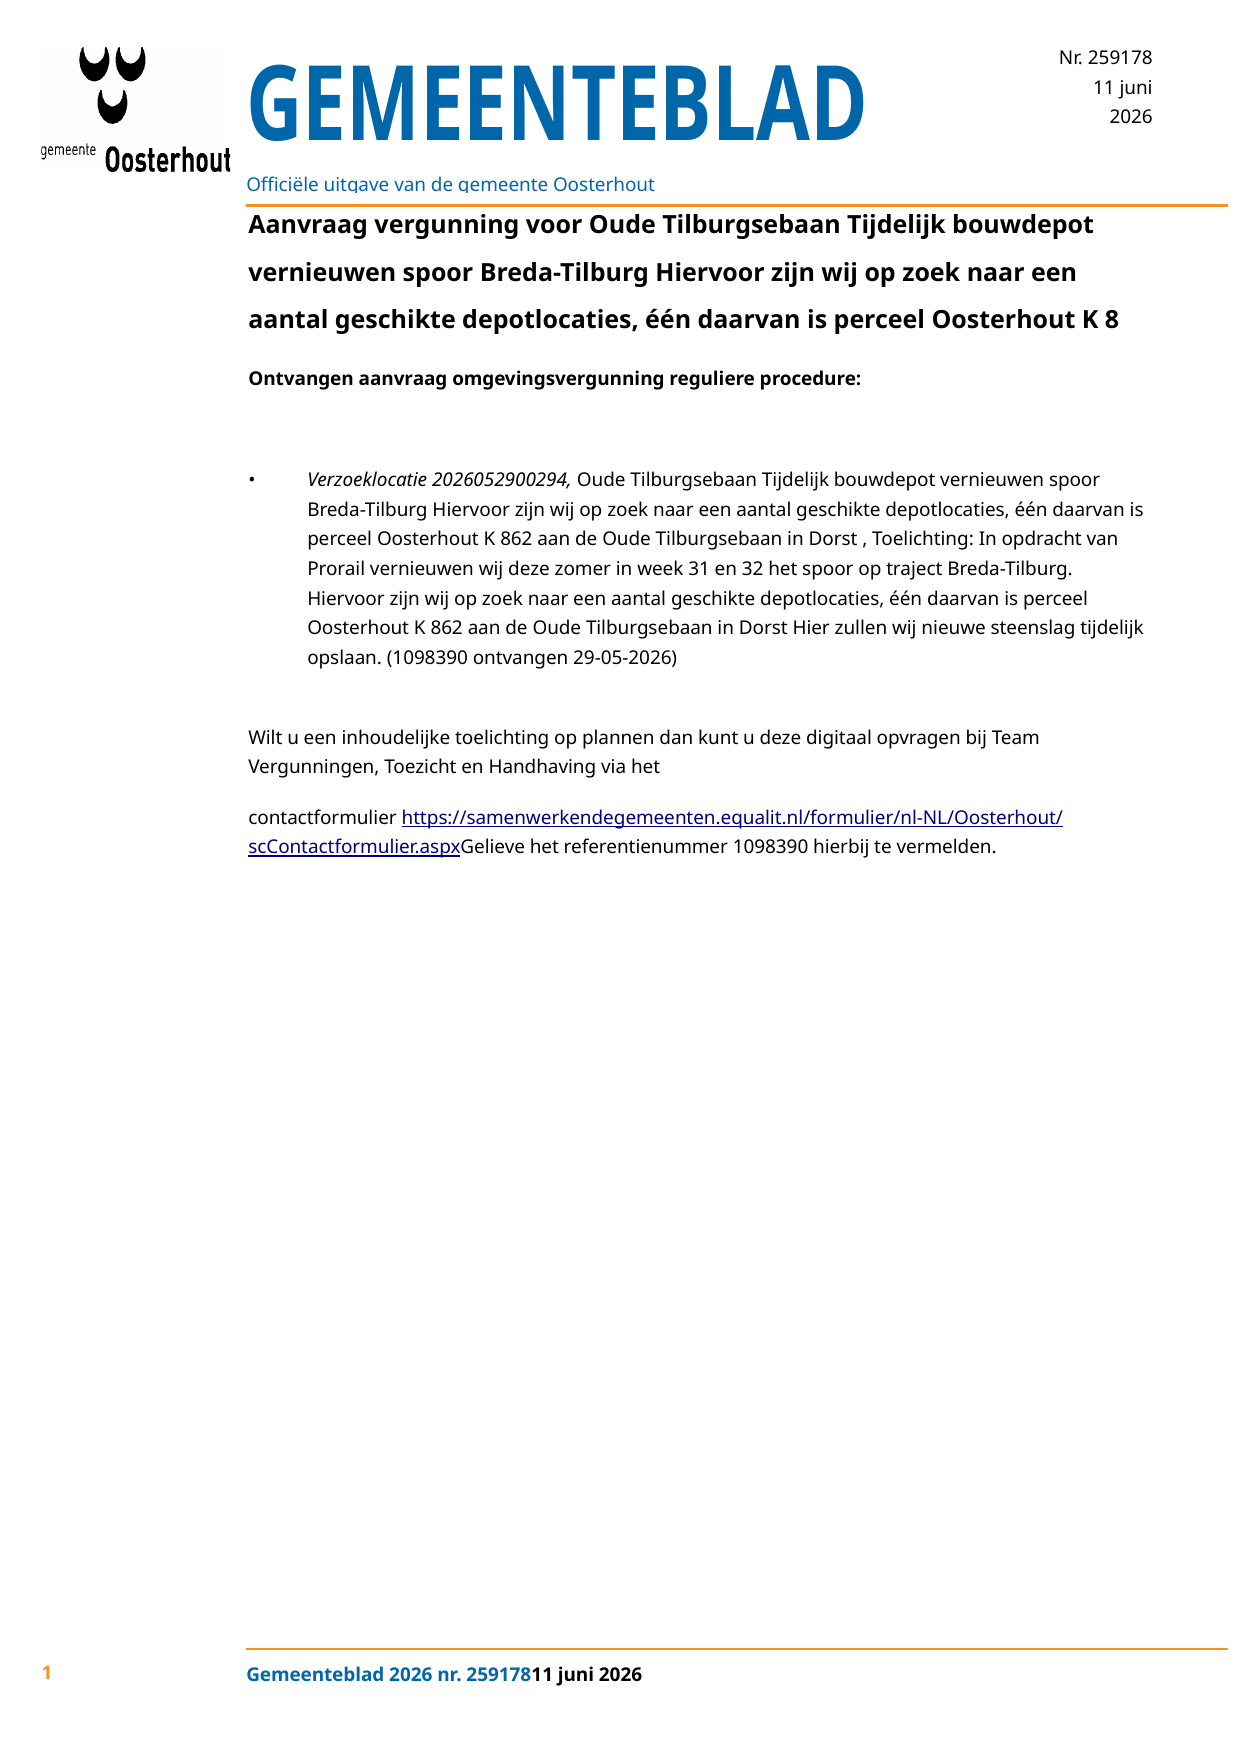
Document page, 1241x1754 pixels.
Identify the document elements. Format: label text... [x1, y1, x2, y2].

text Ontvangen aanvraag omgevingsvergunning reguliere procedure: [248, 366, 1152, 391]
picture [41, 47, 231, 172]
text Wilt u een inhoudelijke toelichting op plannen dan kunt u deze digitaal opvragen bij Team Vergunningen, Toezicht en Handhaving via het [248, 724, 1152, 779]
list Verzoeklocatie 2026052900294, Oude Tilburgsebaan Tijdelijk bouwdepot vernieuwen spoor Breda-Tilburg Hiervoor zijn wij op zoek naar een aantal geschikte depotlocaties, één daarvan is perceel Oosterhout K 862 aan de Oude Tilburgsebaan in Dorst , Toelichting: In opdracht van Prorail vernieuwen wij deze zomer in week 31 en 32 het spoor op traject Breda-Tilburg. Hiervoor zijn wij op zoek naar een aantal geschikte depotlocaties, één daarvan is perceel Oosterhout K 862 aan de Oude Tilburgsebaan in Dorst Hier zullen wij nieuwe steenslag tijdelijk opslaan. (1098390 ontvangen 29-05-2026) [248, 466, 1152, 669]
text Aanvraag vergunning voor Oude Tilburgsebaan Tijdelijk bouwdepot vernieuwen spoor Breda-Tilburg Hiervoor zijn wij op zoek naar een aantal geschikte depotlocaties, één daarvan is perceel Oosterhout K 8 [248, 207, 1152, 336]
text contactformulier https://samenwerkendegemeenten.equalit.nl/formulier/nl-NL/Oosterhout/scContactformulier.aspxGelieve het referentienummer 1098390 hierbij te vermelden. [248, 804, 1152, 859]
